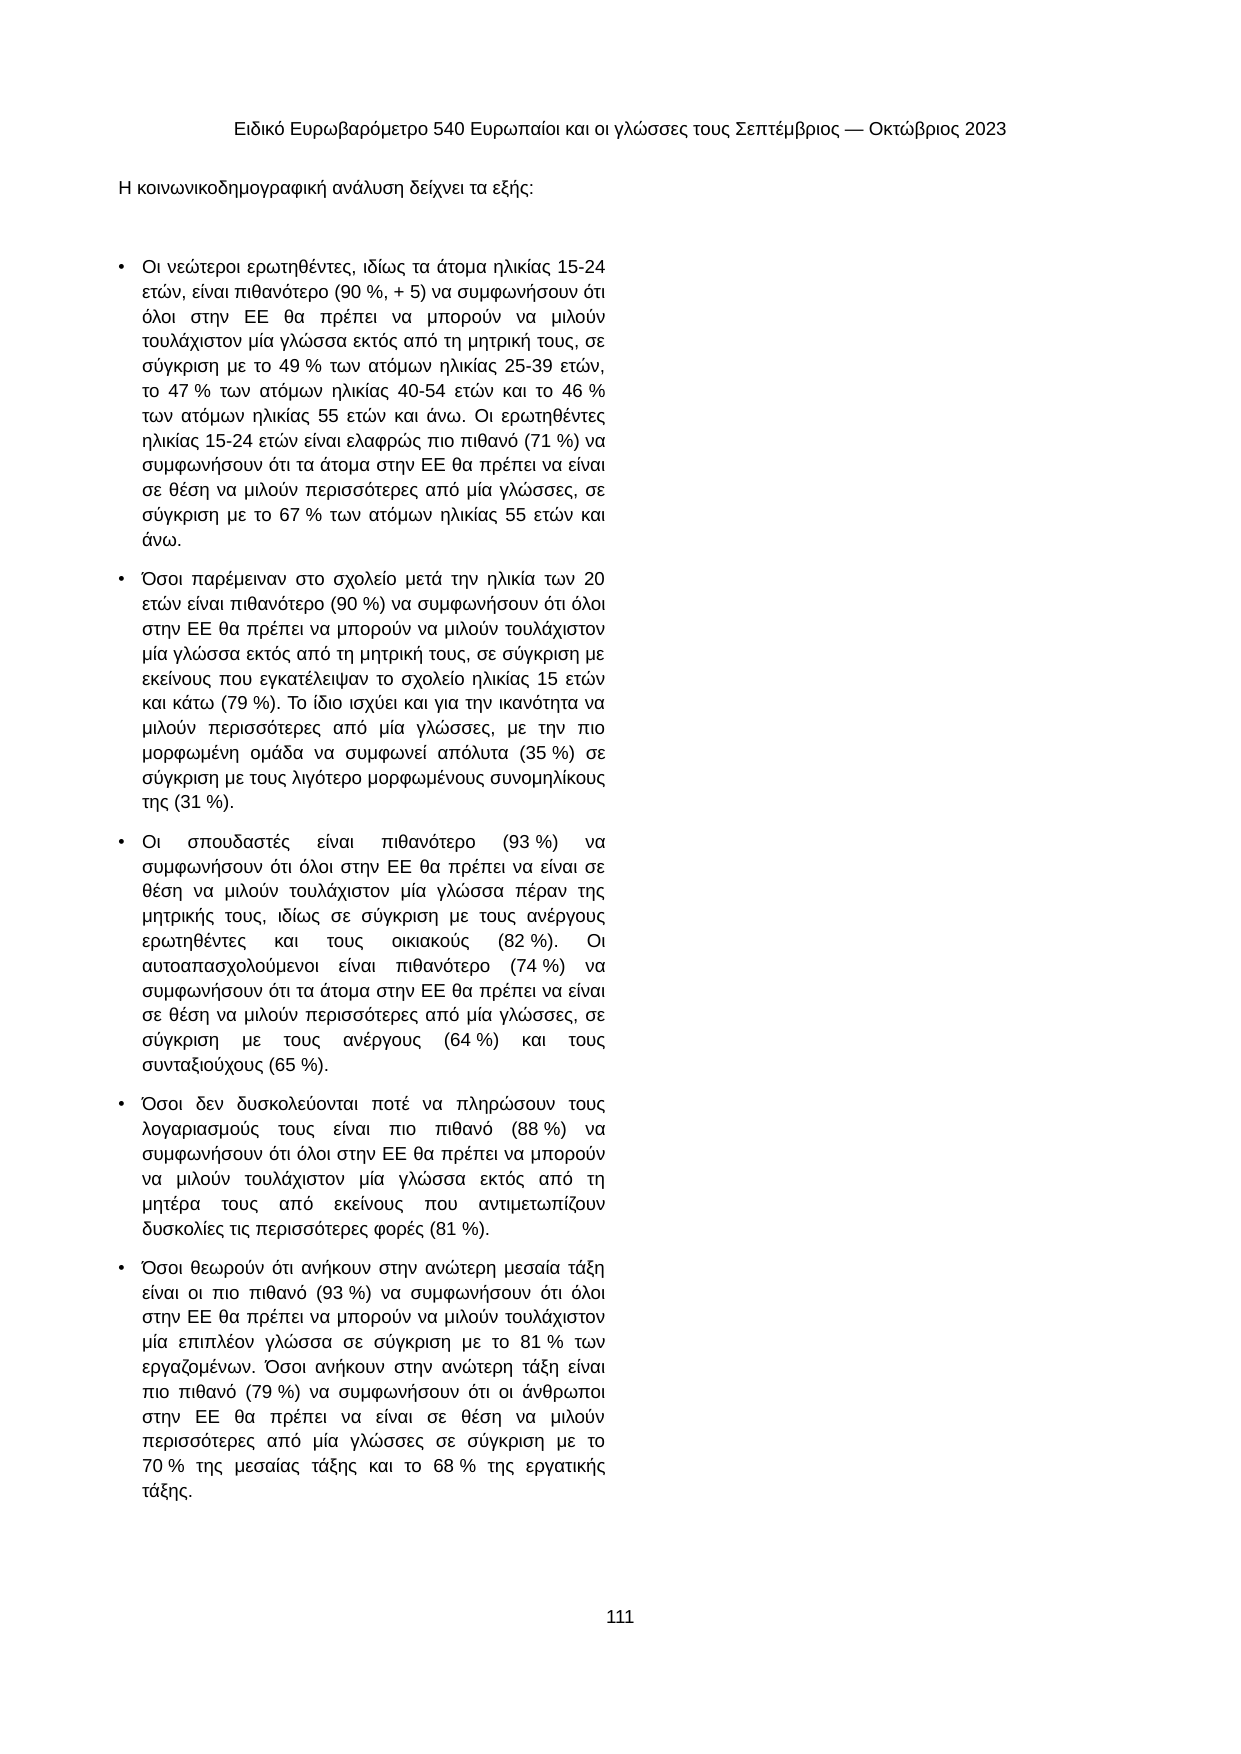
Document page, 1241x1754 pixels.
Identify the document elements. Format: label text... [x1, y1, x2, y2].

list Όσοι θεωρούν ότι ανήκουν στην ανώτερη μεσαία τάξη είναι οι πιο πιθανό (93 %) να συμφωνήσουν ότι όλοι στην ΕΕ θα πρέπει να μπορούν να μιλούν τουλάχιστον μία επιπλέον γλώσσα σε σύγκριση με το 81 % των εργαζομένων. Όσοι ανήκουν στην ανώτερη τάξη είναι πιο πιθανό (79 %) να συμφωνήσουν ότι οι άνθρωποι στην ΕΕ θα πρέπει να είναι σε θέση να μιλούν περισσότερες από μία γλώσσες σε σύγκριση με το 70 % της μεσαίας τάξης και το 68 % της εργατικής τάξης. [118, 1257, 605, 1501]
list Όσοι δεν δυσκολεύονται ποτέ να πληρώσουν τους λογαριασμούς τους είναι πιο πιθανό (88 %) να συμφωνήσουν ότι όλοι στην ΕΕ θα πρέπει να μπορούν να μιλούν τουλάχιστον μία γλώσσα εκτός από τη μητέρα τους από εκείνους που αντιμετωπίζουν δυσκολίες τις περισσότερες φορές (81 %). [118, 1093, 605, 1239]
text Η κοινωνικοδημογραφική ανάλυση δείχνει τα εξής: [118, 177, 605, 199]
list Οι νεώτεροι ερωτηθέντες, ιδίως τα άτομα ηλικίας 15-24 ετών, είναι πιθανότερο (90 %, + 5) να συμφωνήσουν ότι όλοι στην ΕΕ θα πρέπει να μπορούν να μιλούν τουλάχιστον μία γλώσσα εκτός από τη μητρική τους, σε σύγκριση με το 49 % των ατόμων ηλικίας 25-39 ετών, το 47 % των ατόμων ηλικίας 40-54 ετών και το 46 % των ατόμων ηλικίας 55 ετών και άνω. Οι ερωτηθέντες ηλικίας 15-24 ετών είναι ελαφρώς πιο πιθανό (71 %) να συμφωνήσουν ότι τα άτομα στην ΕΕ θα πρέπει να είναι σε θέση να μιλούν περισσότερες από μία γλώσσες, σε σύγκριση με το 67 % των ατόμων ηλικίας 55 ετών και άνω. [118, 256, 605, 550]
list Οι σπουδαστές είναι πιθανότερο (93 %) να συμφωνήσουν ότι όλοι στην ΕΕ θα πρέπει να είναι σε θέση να μιλούν τουλάχιστον μία γλώσσα πέραν της μητρικής τους, ιδίως σε σύγκριση με τους ανέργους ερωτηθέντες και τους οικιακούς (82 %). Οι αυτοαπασχολούμενοι είναι πιθανότερο (74 %) να συμφωνήσουν ότι τα άτομα στην ΕΕ θα πρέπει να είναι σε θέση να μιλούν περισσότερες από μία γλώσσες, σε σύγκριση με τους ανέργους (64 %) και τους συνταξιούχους (65 %). [118, 831, 605, 1075]
list Όσοι παρέμειναν στο σχολείο μετά την ηλικία των 20 ετών είναι πιθανότερο (90 %) να συμφωνήσουν ότι όλοι στην ΕΕ θα πρέπει να μπορούν να μιλούν τουλάχιστον μία γλώσσα εκτός από τη μητρική τους, σε σύγκριση με εκείνους που εγκατέλειψαν το σχολείο ηλικίας 15 ετών και κάτω (79 %). Το ίδιο ισχύει και για την ικανότητα να μιλούν περισσότερες από μία γλώσσες, με την πιο μορφωμένη ομάδα να συμφωνεί απόλυτα (35 %) σε σύγκριση με τους λιγότερο μορφωμένους συνομηλίκους της (31 %). [118, 568, 605, 813]
